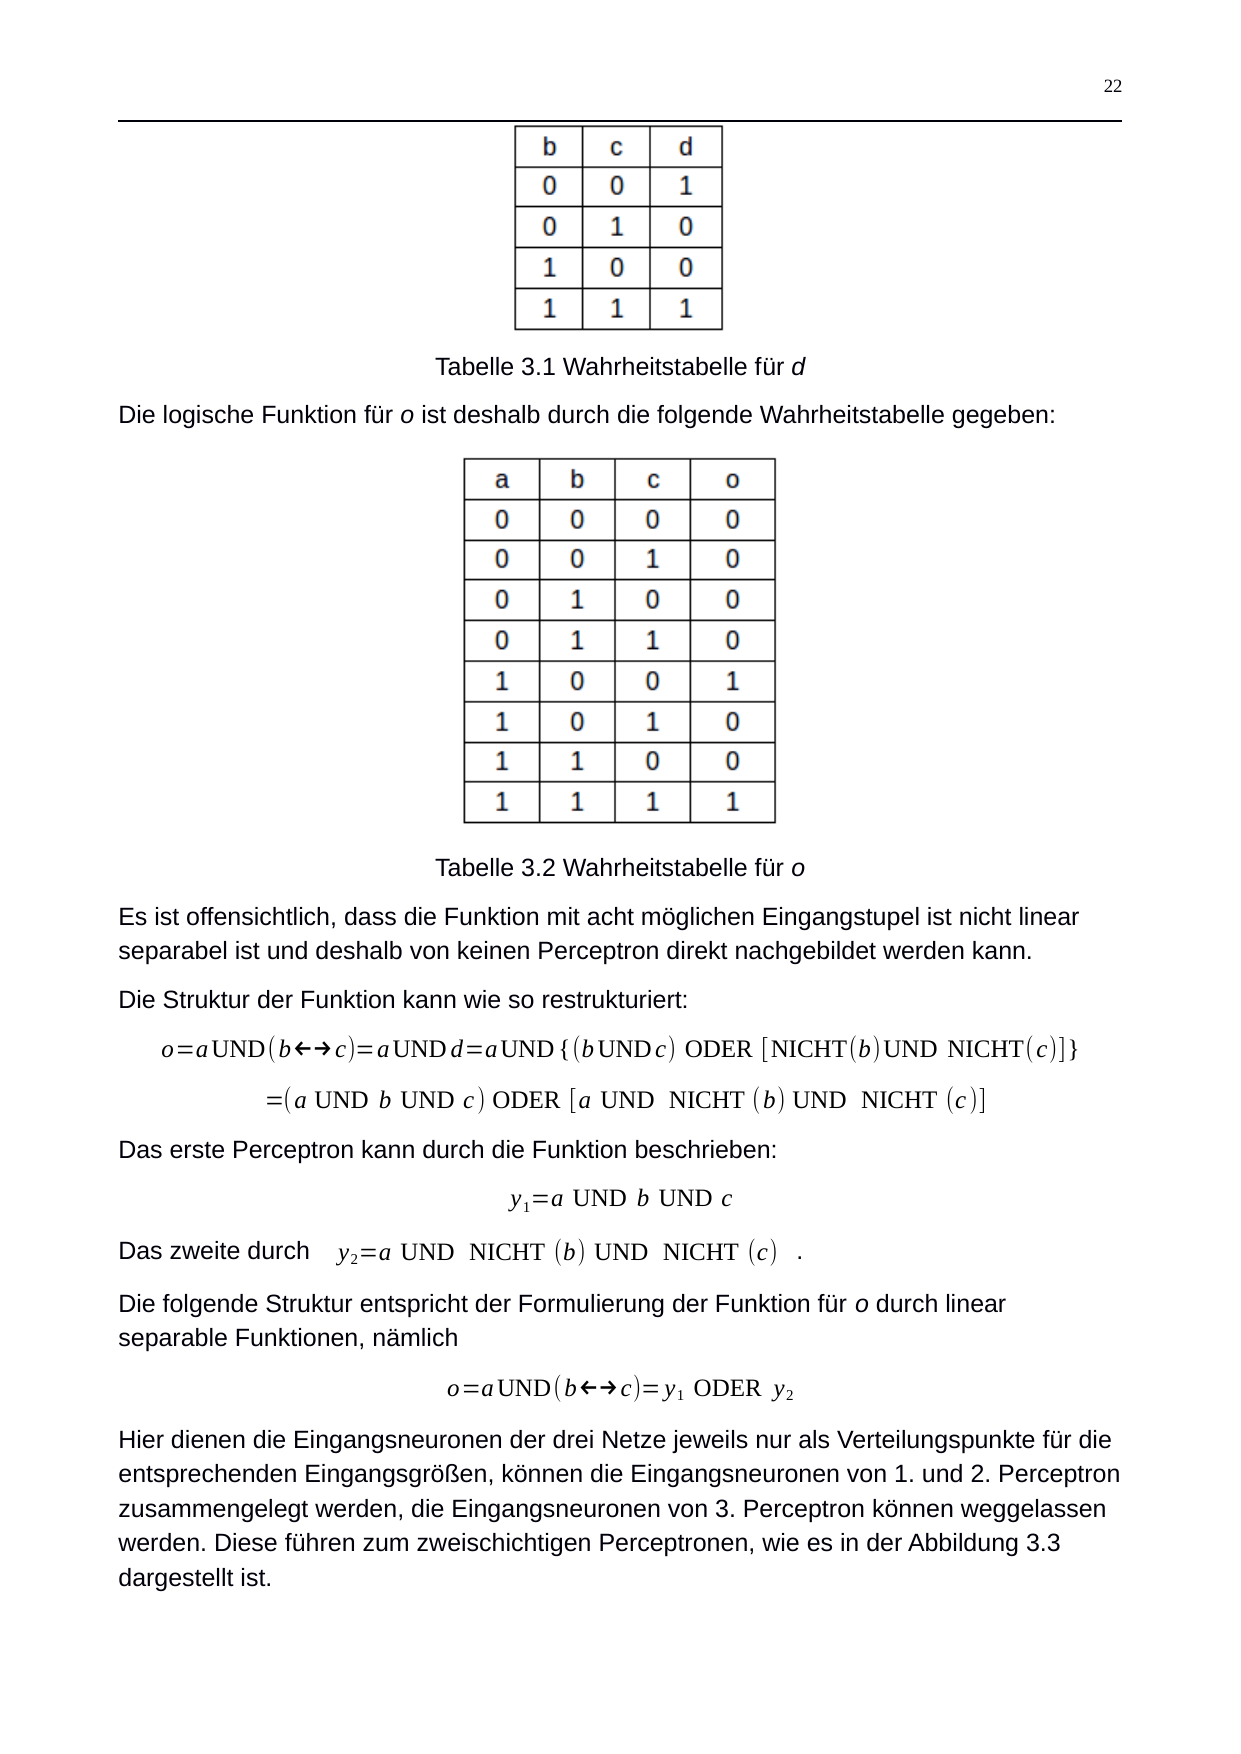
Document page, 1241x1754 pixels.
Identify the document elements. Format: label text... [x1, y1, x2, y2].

text Die logische Funktion für o ist deshalb durch die folgende Wahrheitstabelle gegeben: [118, 401, 1122, 429]
text Es ist offensichtlich, dass die Funktion mit acht möglichen Eingangstupel ist nicht linear separabel ist und deshalb von keinen Perceptron direkt nachgebildet werden kann. [118, 902, 1122, 965]
text Tabelle 3.2 Wahrheitstabelle für o [118, 853, 1122, 881]
text Die folgende Struktur entspricht der Formulierung der Funktion für o durch linear separable Funktionen, nämlich [118, 1289, 1122, 1352]
text Das erste Perceptron kann durch die Funktion beschrieben: [118, 1135, 1122, 1164]
text Tabelle 3.1 Wahrheitstabelle für d [118, 351, 1122, 380]
text Hier dienen die Eingangsneuronen der drei Netze jeweils nur als Verteilungspunkte für die entsprechenden Eingangsgrößen, können die Eingangsneuronen von 1. und 2. Perceptron zusammengelegt werden, die Eingangsneuronen von 3. Perceptron können weggelassen werden. Diese führen zum zweischichtigen Perceptronen, wie es in der Abbildung 3.3 dargestellt ist. [118, 1425, 1122, 1591]
text Die Struktur der Funktion kann wie so restrukturiert: [118, 985, 1122, 1014]
picture [510, 122, 731, 332]
text Das zweite durch . [118, 1236, 1122, 1269]
picture [456, 449, 784, 833]
